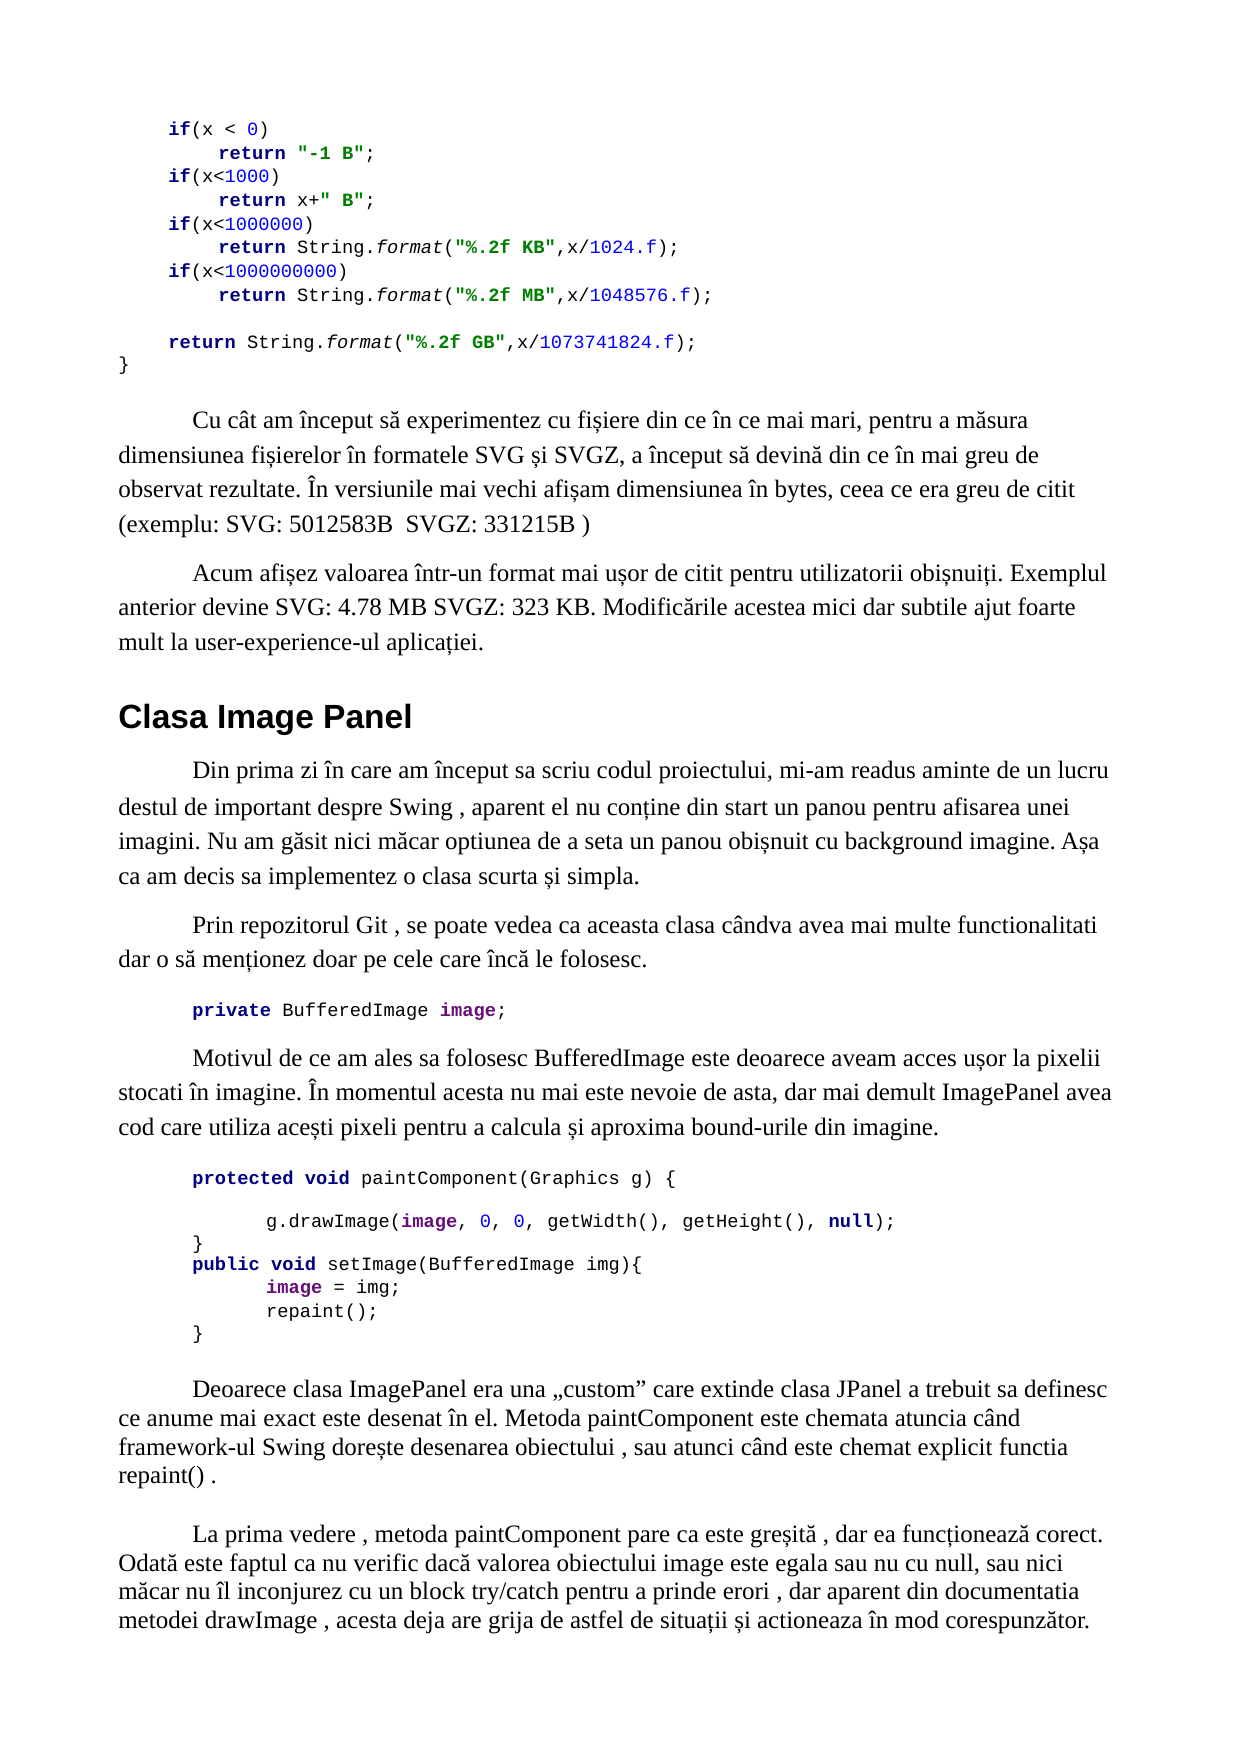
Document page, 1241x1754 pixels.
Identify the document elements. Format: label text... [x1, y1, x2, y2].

text return String.format("%.2f GB",x/1073741824.f); [118, 331, 1122, 354]
text return x+" B"; [118, 189, 1122, 213]
text image = img; [118, 1276, 1122, 1300]
text Deoarece clasa ImagePanel era una „custom” care extinde clasa JPanel a trebuit sa definesc ce anume mai exact este desenat în el. Metoda paintComponent este chemata atuncia când framework-ul Swing dorește desenarea obiectului , sau atunci când este chemat explicit functia repaint() . [118, 1374, 1122, 1489]
text g.drawImage(image, 0, 0, getWidth(), getHeight(), null); [118, 1210, 1122, 1234]
text if(x<1000000000) [118, 260, 1122, 284]
text public void setImage(BufferedImage img){ [118, 1255, 1122, 1276]
subtitle Clasa Image Panel [118, 697, 1122, 735]
text if(x < 0) [118, 118, 1122, 142]
text Motivul de ce am ales sa folosesc BufferedImage este deoarece aveam acces ușor la pixelii stocati în imagine. În momentul acesta nu mai este nevoie de asta, dar mai demult ImagePanel avea cod care utiliza acești pixeli pentru a calcula și aproxima bound-urile din imagine. [118, 1043, 1122, 1140]
text } [118, 1234, 1122, 1255]
text Cu cât am început să experimentez cu fișiere din ce în ce mai mari, pentru a măsura dimensiunea fișierelor în formatele SVG și SVGZ, a început să devină din ce în mai greu de observat rezultate. În versiunile mai vechi afișam dimensiunea în bytes, ceea ce era greu de citit (exemplu: SVG: 5012583B SVGZ: 331215B ) [118, 405, 1122, 537]
text protected void paintComponent(Graphics g) { [118, 1161, 1122, 1190]
text Din prima zi în care am început sa scriu codul proiectului, mi-am readus aminte de un lucru destul de important despre Swing , aparent el nu conține din start un panou pentru afisarea unei imagini. Nu am găsit nici măcar optiunea de a seta un panou obișnuit cu background imagine. Așa ca am decis sa implementez o clasa scurta și simpla. [118, 748, 1122, 889]
text La prima vedere , metoda paintComponent pare ca este greșită , dar ea funcționează corect. Odată este faptul ca nu verific dacă valorea obiectului image este egala sau nu cu null, sau nici măcar nu îl inconjurez cu un block try/catch pentru a prinde erori , dar aparent din documentatia metodei drawImage , acesta deja are grija de astfel de situații și actioneaza în mod corespunzător. [118, 1519, 1122, 1634]
text } [118, 354, 1122, 376]
text return String.format("%.2f MB",x/1048576.f); [118, 284, 1122, 307]
text private BufferedImage image; [118, 993, 1122, 1022]
text Acum afișez valoarea într-un format mai ușor de citit pentru utilizatorii obișnuiți. Exemplul anterior devine SVG: 4.78 MB SVGZ: 323 KB. Modificările acestea mici dar subtile ajut foarte mult la user-experience-ul aplicației. [118, 558, 1122, 656]
text } [118, 1323, 1122, 1345]
text repaint(); [118, 1300, 1122, 1323]
text return "-1 B"; [118, 142, 1122, 165]
text if(x<1000) [118, 165, 1122, 189]
text if(x<1000000) [118, 213, 1122, 236]
text Prin repozitorul Git , se poate vedea ca aceasta clasa cândva avea mai multe functionalitati dar o să menționez doar pe cele care încă le folosesc. [118, 910, 1122, 973]
text return String.format("%.2f KB",x/1024.f); [118, 236, 1122, 260]
